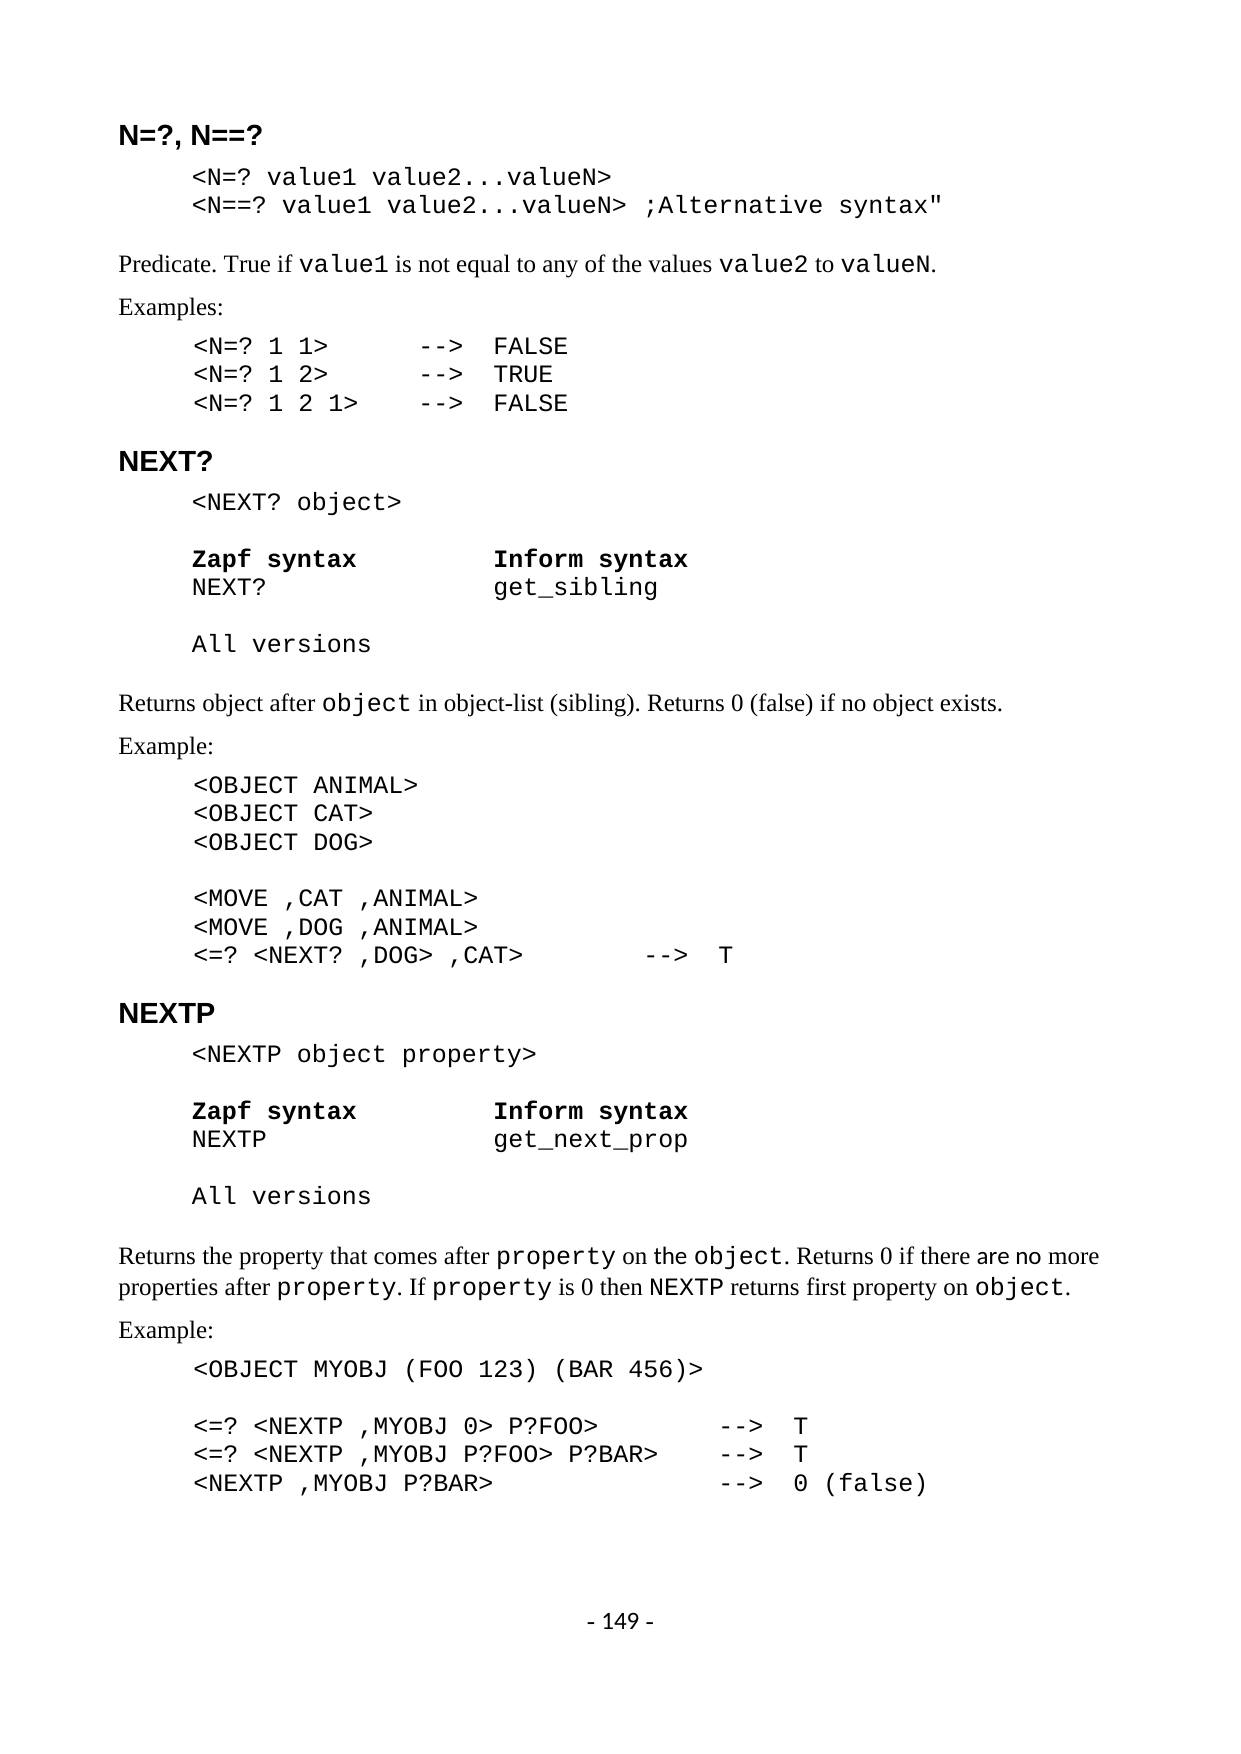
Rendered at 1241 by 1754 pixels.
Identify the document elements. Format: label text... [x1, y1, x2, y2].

text NEXT? get_sibling [192, 575, 1122, 603]
text <OBJECT MYOBJ (FOO 123) (BAR 456)> <=? <NEXTP ,MYOBJ 0> P?FOO> --> T <=? <NEXTP ,MYOBJ P?FOO> P?BAR> --> T <NEXTP ,MYOBJ P?BAR> --> 0 (false) [118, 1357, 1122, 1498]
text Zapf syntax Inform syntax [192, 1099, 1122, 1127]
text Predicate. True if value1 is not equal to any of the values value2 to valueN. [118, 249, 1122, 280]
text Example: [118, 731, 1122, 760]
text All versions [192, 631, 1122, 660]
text <N=? value1 value2...valueN> [192, 164, 1122, 192]
text NEXTP get_next_prop [192, 1127, 1122, 1155]
subtitle NEXT? [43, 444, 1122, 477]
text <NEXTP object property> [192, 1042, 1122, 1070]
text Returns the property that comes after property on the object. Returns 0 if there are no more properties after property. If property is 0 then NEXTP returns first property on object. [118, 1240, 1122, 1303]
subtitle N=?, N==? [43, 118, 1122, 152]
text Examples: [118, 292, 1122, 321]
text <N==? value1 value2...valueN> ;Alternative syntax" [192, 192, 1122, 221]
text Returns object after object in object-list (sibling). Returns 0 (false) if no object exists. [118, 688, 1122, 719]
text <N=? 1 1> --> FALSE <N=? 1 2> --> TRUE <N=? 1 2 1> --> FALSE [192, 334, 1122, 419]
text All versions [192, 1184, 1122, 1212]
subtitle NEXTP [43, 996, 1122, 1029]
text <OBJECT ANIMAL> <OBJECT CAT> <OBJECT DOG> <MOVE ,CAT ,ANIMAL> <MOVE ,DOG ,ANIMAL> <=? <NEXT? ,DOG> ,CAT> --> T [118, 773, 1122, 971]
text Example: [118, 1316, 1122, 1344]
text Zapf syntax Inform syntax [192, 546, 1122, 575]
text <NEXT? object> [192, 490, 1122, 518]
